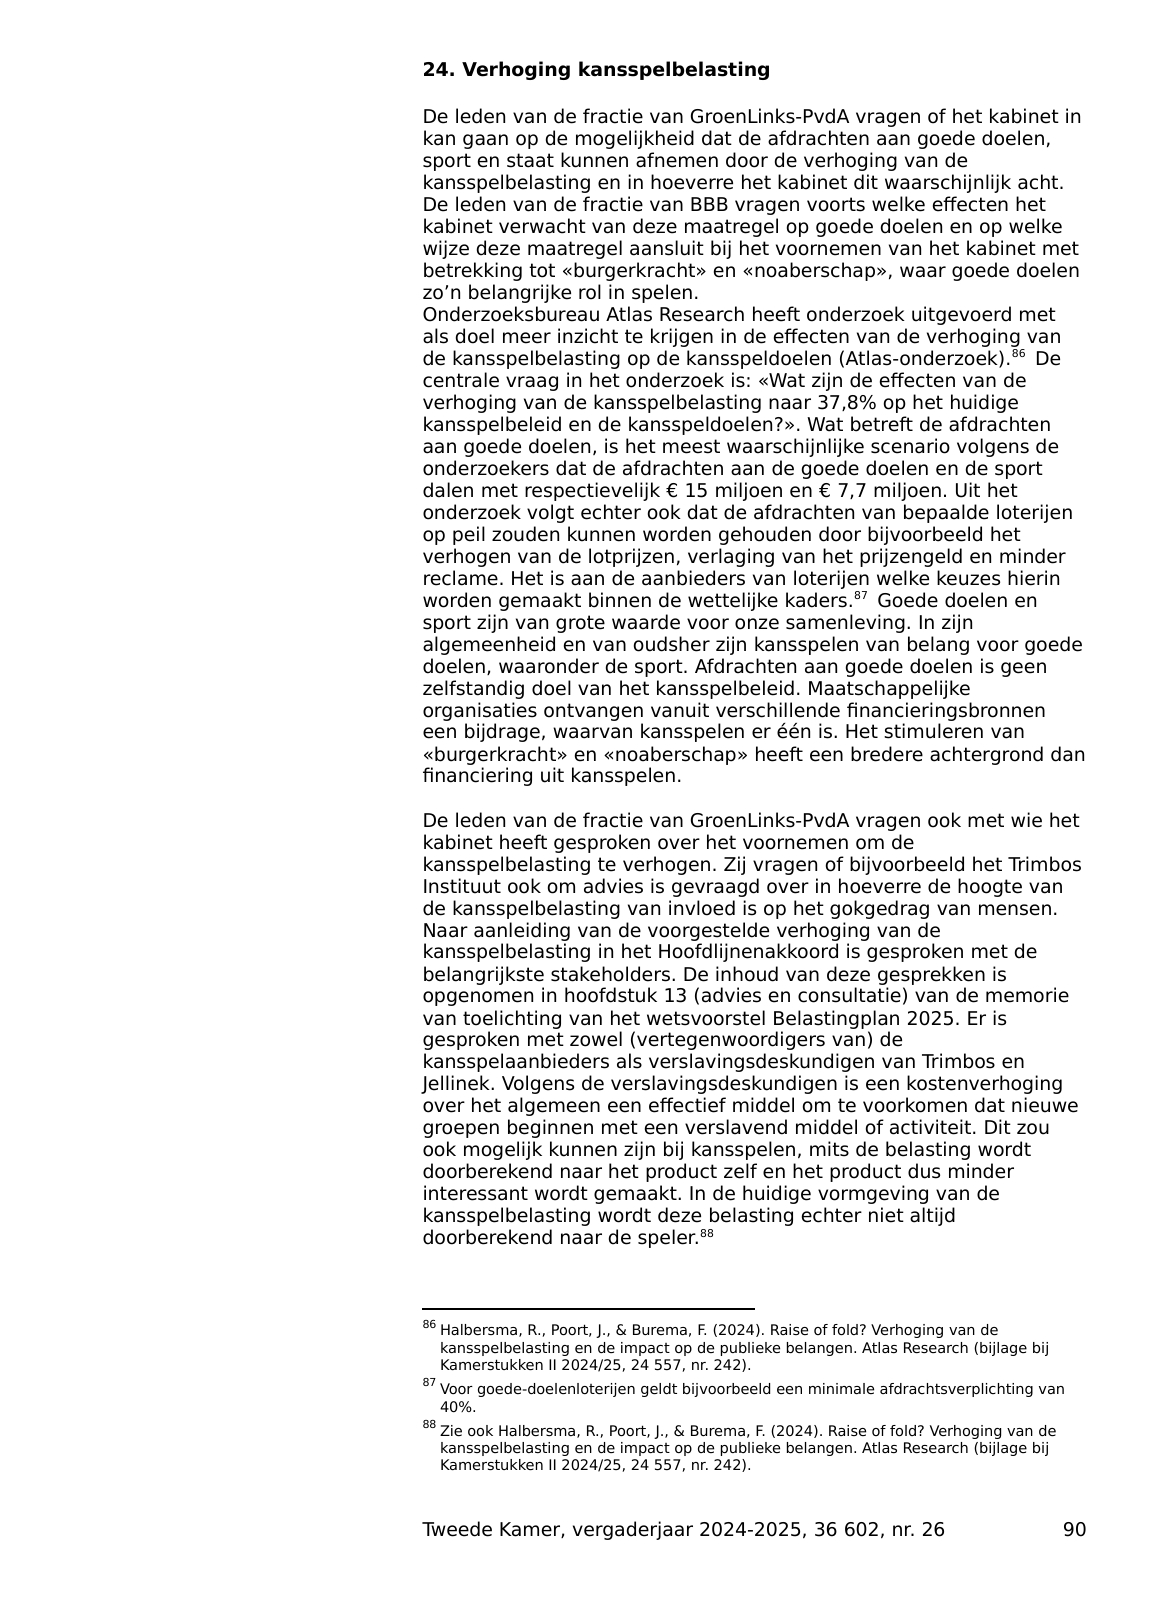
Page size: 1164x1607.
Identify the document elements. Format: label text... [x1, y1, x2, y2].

text Voor goede-doelenloterijen geldt bijvoorbeeld een minimale afdrachtsverplichting van 40%. [422, 1377, 1087, 1416]
text Onderzoeksbureau Atlas Research heeft onderzoek uitgevoerd met als doel meer inzicht te krijgen in de effecten van de verhoging van de kansspelbelasting op de kansspeldoelen (Atlas-onderzoek). De centrale vraag in het onderzoek is: «Wat zijn de effecten van de verhoging van de kansspelbelasting naar 37,8% op het huidige kansspelbeleid en de kansspeldoelen?». Wat betreft de afdrachten aan goede doelen, is het meest waarschijnlijke scenario volgens de onderzoekers dat de afdrachten aan de goede doelen en de sport dalen met respectievelijk € 15 miljoen en € 7,7 miljoen. Uit het onderzoek volgt echter ook dat de afdrachten van bepaalde loterijen op peil zouden kunnen worden gehouden door bijvoorbeeld het verhogen van de lotprijzen, verlaging van het prijzengeld en minder reclame. Het is aan de aanbieders van loterijen welke keuzes hierin worden gemaakt binnen de wettelijke kaders. Goede doelen en sport zijn van grote waarde voor onze samenleving. In zijn algemeenheid en van oudsher zijn kansspelen van belang voor goede doelen, waaronder de sport. Afdrachten aan goede doelen is geen zelfstandig doel van het kansspelbeleid. Maatschappelijke organisaties ontvangen vanuit verschillende financieringsbronnen een bijdrage, waarvan kansspelen er één is. Het stimuleren van «burgerkracht» en «noaberschap» heeft een bredere achtergrond dan financiering uit kansspelen. [422, 304, 1087, 787]
subtitle 24. Verhoging kansspelbelasting [422, 59, 1087, 81]
text Halbersma, R., Poort, J., & Burema, F. (2024). Raise of fold? Verhoging van de kansspelbelasting en de impact op de publieke belangen. Atlas Research (bijlage bij Kamerstukken II 2024/25, 24 557, nr. 242). [422, 1318, 1087, 1374]
text Naar aanleiding van de voorgestelde verhoging van de kansspelbelasting in het Hoofdlijnenakkoord is gesproken met de belangrijkste stakeholders. De inhoud van deze gesprekken is opgenomen in hoofdstuk 13 (advies en consultatie) van de memorie van toelichting van het wetsvoorstel Belastingplan 2025. Er is gesproken met zowel (vertegenwoordigers van) de kansspelaanbieders als verslavingsdeskundigen van Trimbos en Jellinek. Volgens de verslavingsdeskundigen is een kostenverhoging over het algemeen een effectief middel om te voorkomen dat nieuwe groepen beginnen met een verslavend middel of activiteit. Dit zou ook mogelijk kunnen zijn bij kansspelen, mits de belasting wordt doorberekend naar het product zelf en het product dus minder interessant wordt gemaakt. In de huidige vormgeving van de kansspelbelasting wordt deze belasting echter niet altijd doorberekend naar de speler. [422, 919, 1087, 1249]
text De leden van de fractie van GroenLinks-PvdA vragen ook met wie het kabinet heeft gesproken over het voornemen om de kansspelbelasting te verhogen. Zij vragen of bijvoorbeeld het Trimbos Instituut ook om advies is gevraagd over in hoeverre de hoogte van de kansspelbelasting van invloed is op het gokgedrag van mensen. [422, 809, 1087, 919]
text De leden van de fractie van GroenLinks-PvdA vragen of het kabinet in kan gaan op de mogelijkheid dat de afdrachten aan goede doelen, sport en staat kunnen afnemen door de verhoging van de kansspelbelasting en in hoeverre het kabinet dit waarschijnlijk acht. De leden van de fractie van BBB vragen voorts welke effecten het kabinet verwacht van deze maatregel op goede doelen en op welke wijze deze maatregel aansluit bij het voornemen van het kabinet met betrekking tot «burgerkracht» en «noaberschap», waar goede doelen zo’n belangrijke rol in spelen. [422, 106, 1087, 304]
text Zie ook Halbersma, R., Poort, J., & Burema, F. (2024). Raise of fold? Verhoging van de kansspelbelasting en de impact op de publieke belangen. Atlas Research (bijlage bij Kamerstukken II 2024/25, 24 557, nr. 242). [422, 1418, 1087, 1474]
